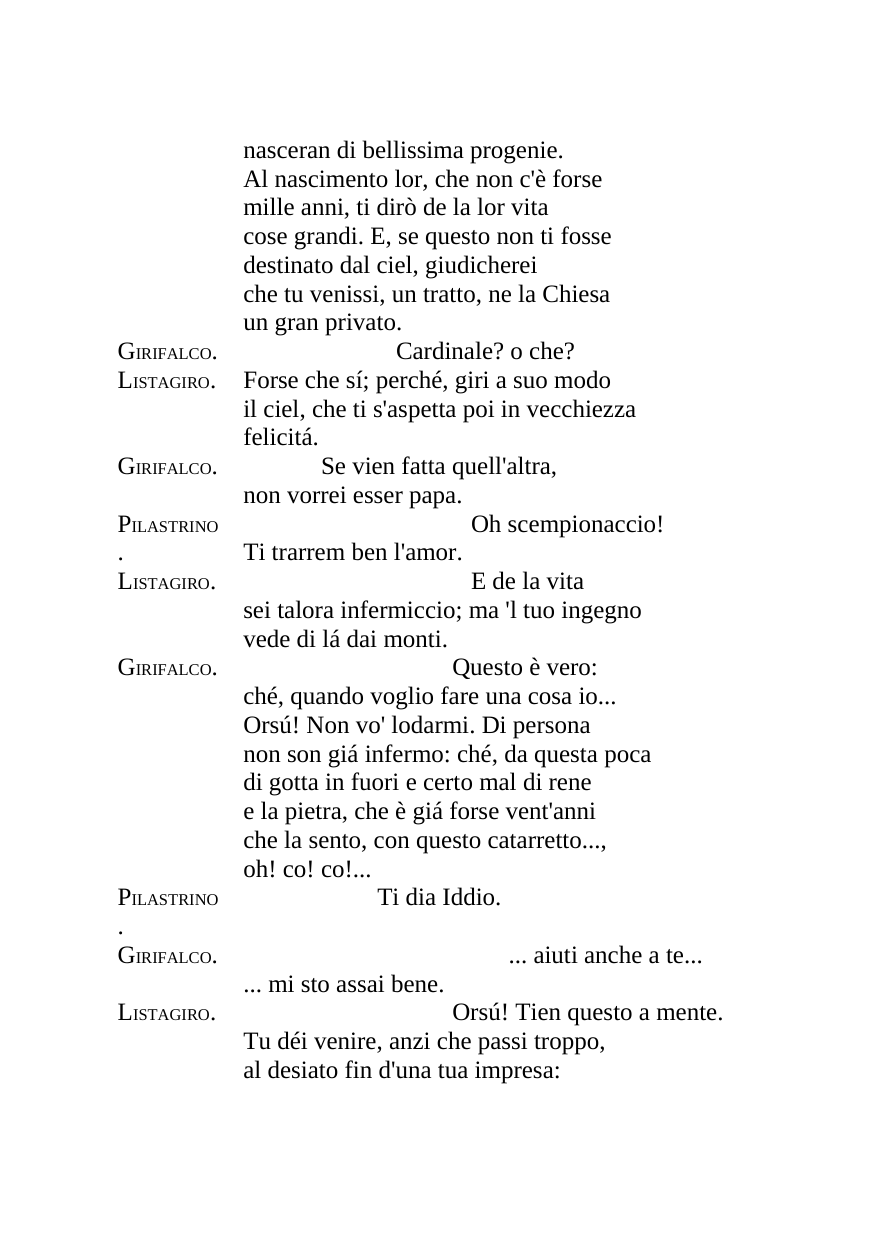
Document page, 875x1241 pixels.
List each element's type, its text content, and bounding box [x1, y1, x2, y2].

table_cell Girifalco. [106, 653, 232, 882]
table_cell [106, 135, 232, 336]
table_cell Pilastrino. [106, 883, 232, 940]
table_cell Girifalco. [106, 451, 232, 509]
table_cell Cardinale? o che? [232, 336, 768, 365]
table_cell Se vien fatta quell'altra, non vorrei esser papa. [232, 451, 768, 509]
table_cell Listagiro. [106, 566, 232, 652]
table_cell E de la vita sei talora infermiccio; ma 'l tuo ingegno vede di lá dai monti. [232, 566, 768, 652]
table_cell Girifalco. [106, 940, 232, 997]
table_cell Girifalco. [106, 336, 232, 365]
table_cell Ti dia Iddio. [232, 883, 768, 940]
table_cell Listagiro. [106, 998, 232, 1084]
table_cell Questo è vero: ché, quando voglio fare una cosa io... Orsú! Non vo' lodarmi. Di persona non son giá infermo: ché, da questa poca di gotta in fuori e certo mal di rene e la pietra, che è giá forse vent'anni che la sento, con questo catarretto..., oh! co! co!... [232, 653, 768, 882]
table_cell ... aiuti anche a te... ... mi sto assai bene. [232, 940, 768, 997]
table_cell Forse che sí; perché, giri a suo modo il ciel, che ti s'aspetta poi in vecchiezza felicitá. [232, 365, 768, 451]
table_cell Listagiro. [106, 365, 232, 451]
table_cell nasceran di bellissima progenie. Al nascimento lor, che non c'è forse mille anni, ti dirò de la lor vita cose grandi. E, se questo non ti fosse destinato dal ciel, giudicherei che tu venissi, un tratto, ne la Chiesa un gran privato. [232, 135, 768, 336]
table_cell Pilastrino. [106, 509, 232, 566]
table_cell Oh scempionaccio! Ti trarrem ben l'amor. [232, 509, 768, 566]
table_cell Orsú! Tien questo a mente. Tu déi venire, anzi che passi troppo, al desiato fin d'una tua impresa: [232, 998, 768, 1084]
